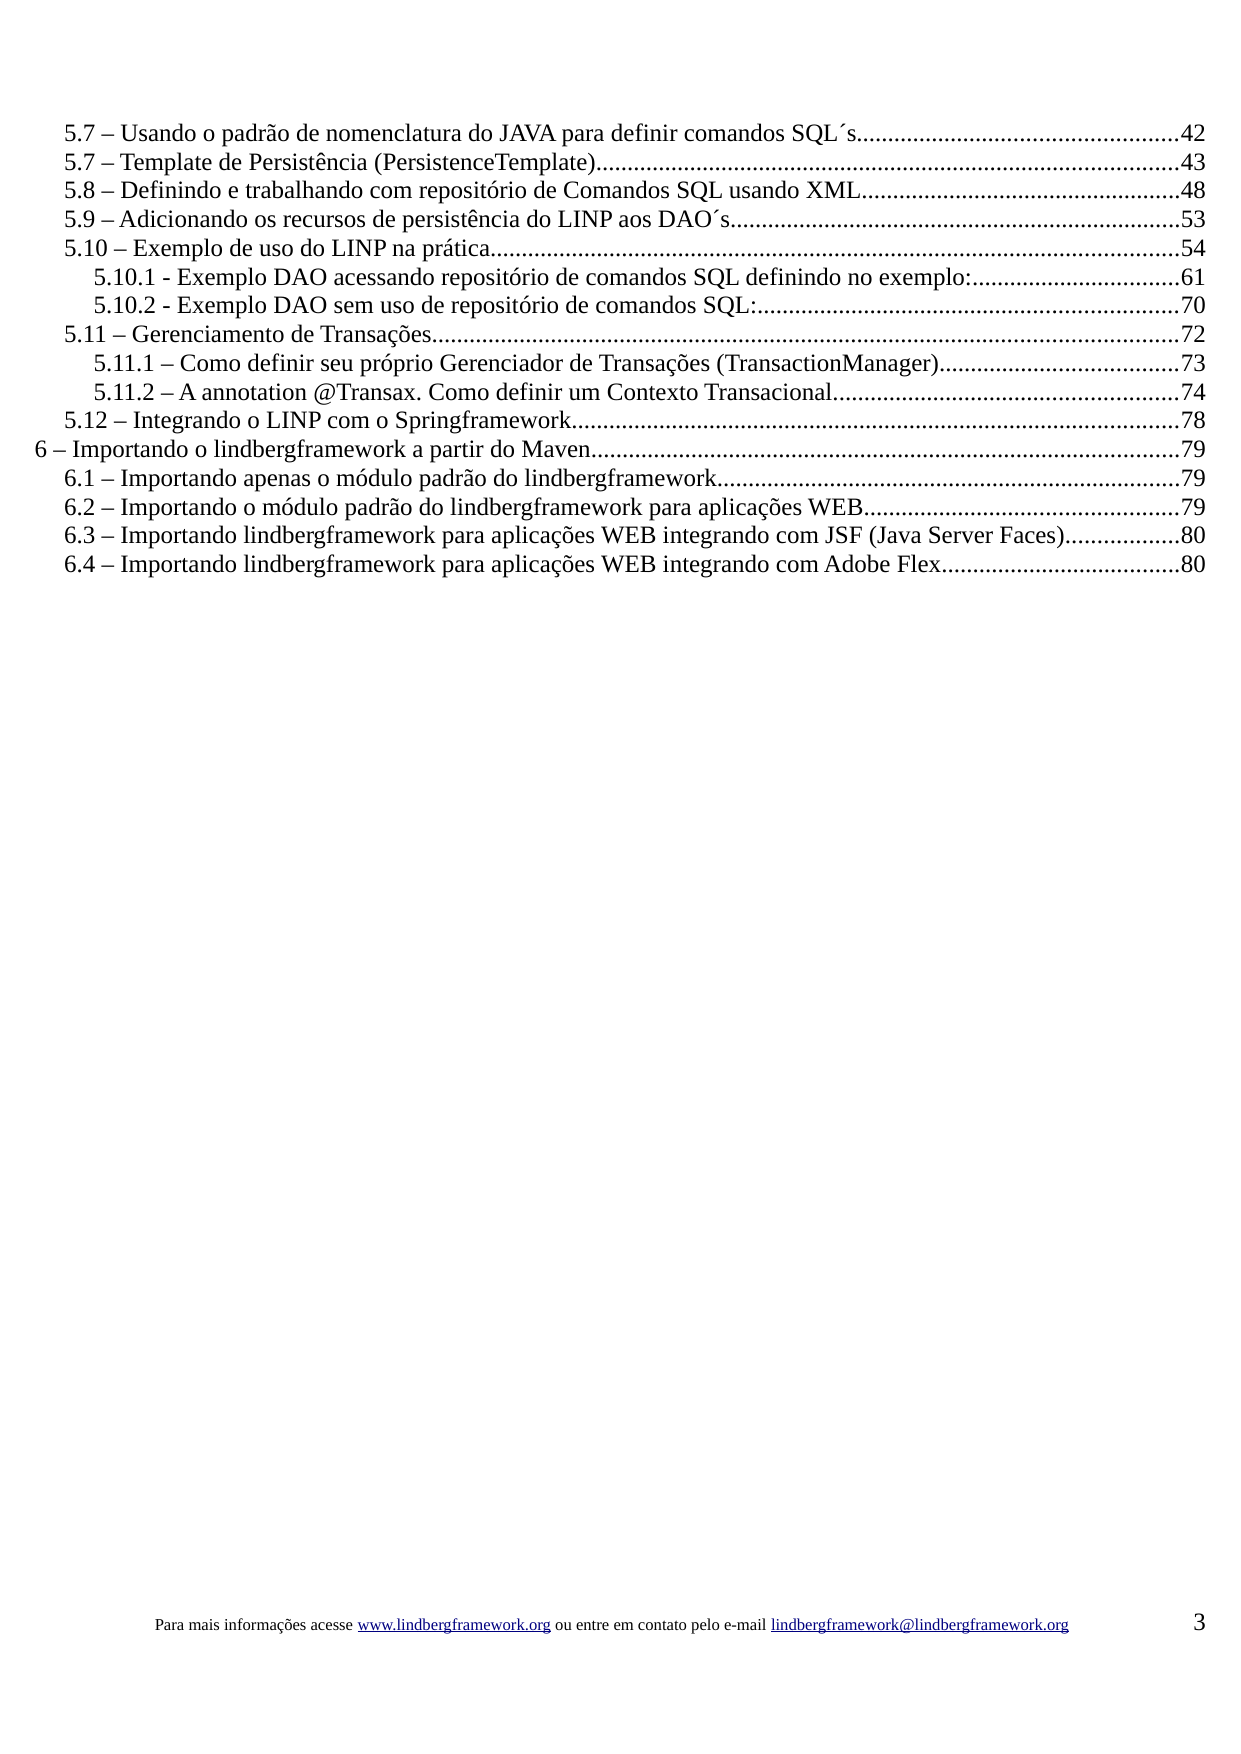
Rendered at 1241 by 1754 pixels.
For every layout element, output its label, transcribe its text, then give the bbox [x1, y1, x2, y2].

text 6.1 – Importando apenas o módulo padrão do lindbergframework 79 [64, 463, 1206, 492]
text 6.3 – Importando lindbergframework para aplicações WEB integrando com JSF (Java Server Faces) 80 [64, 521, 1206, 549]
text 5.10 – Exemplo de uso do LINP na prática 54 [64, 233, 1206, 262]
text 6.2 – Importando o módulo padrão do lindbergframework para aplicações WEB 79 [64, 492, 1206, 521]
text 5.11.2 – A annotation @Transax. Como definir um Contexto Transacional. 74 [93, 377, 1206, 406]
text 5.11 – Gerenciamento de Transações 72 [64, 319, 1206, 348]
text 5.9 – Adicionando os recursos de persistência do LINP aos DAO´s 53 [64, 204, 1206, 233]
text 5.7 – Template de Persistência (PersistenceTemplate) 43 [64, 147, 1206, 176]
text 5.8 – Definindo e trabalhando com repositório de Comandos SQL usando XML 48 [64, 176, 1206, 204]
text 6 – Importando o lindbergframework a partir do Maven 79 [34, 434, 1206, 463]
text 5.11.1 – Como definir seu próprio Gerenciador de Transações (TransactionManager) 73 [93, 348, 1206, 377]
text 6.4 – Importando lindbergframework para aplicações WEB integrando com Adobe Flex 80 [64, 549, 1206, 578]
text 5.7 – Usando o padrão de nomenclatura do JAVA para definir comandos SQL´s 42 [64, 118, 1206, 147]
text 5.12 – Integrando o LINP com o Springframework 78 [64, 406, 1206, 434]
text 5.10.2 - Exemplo DAO sem uso de repositório de comandos SQL: 70 [93, 291, 1206, 319]
text 5.10.1 - Exemplo DAO acessando repositório de comandos SQL definindo no exemplo: 61 [93, 262, 1206, 291]
